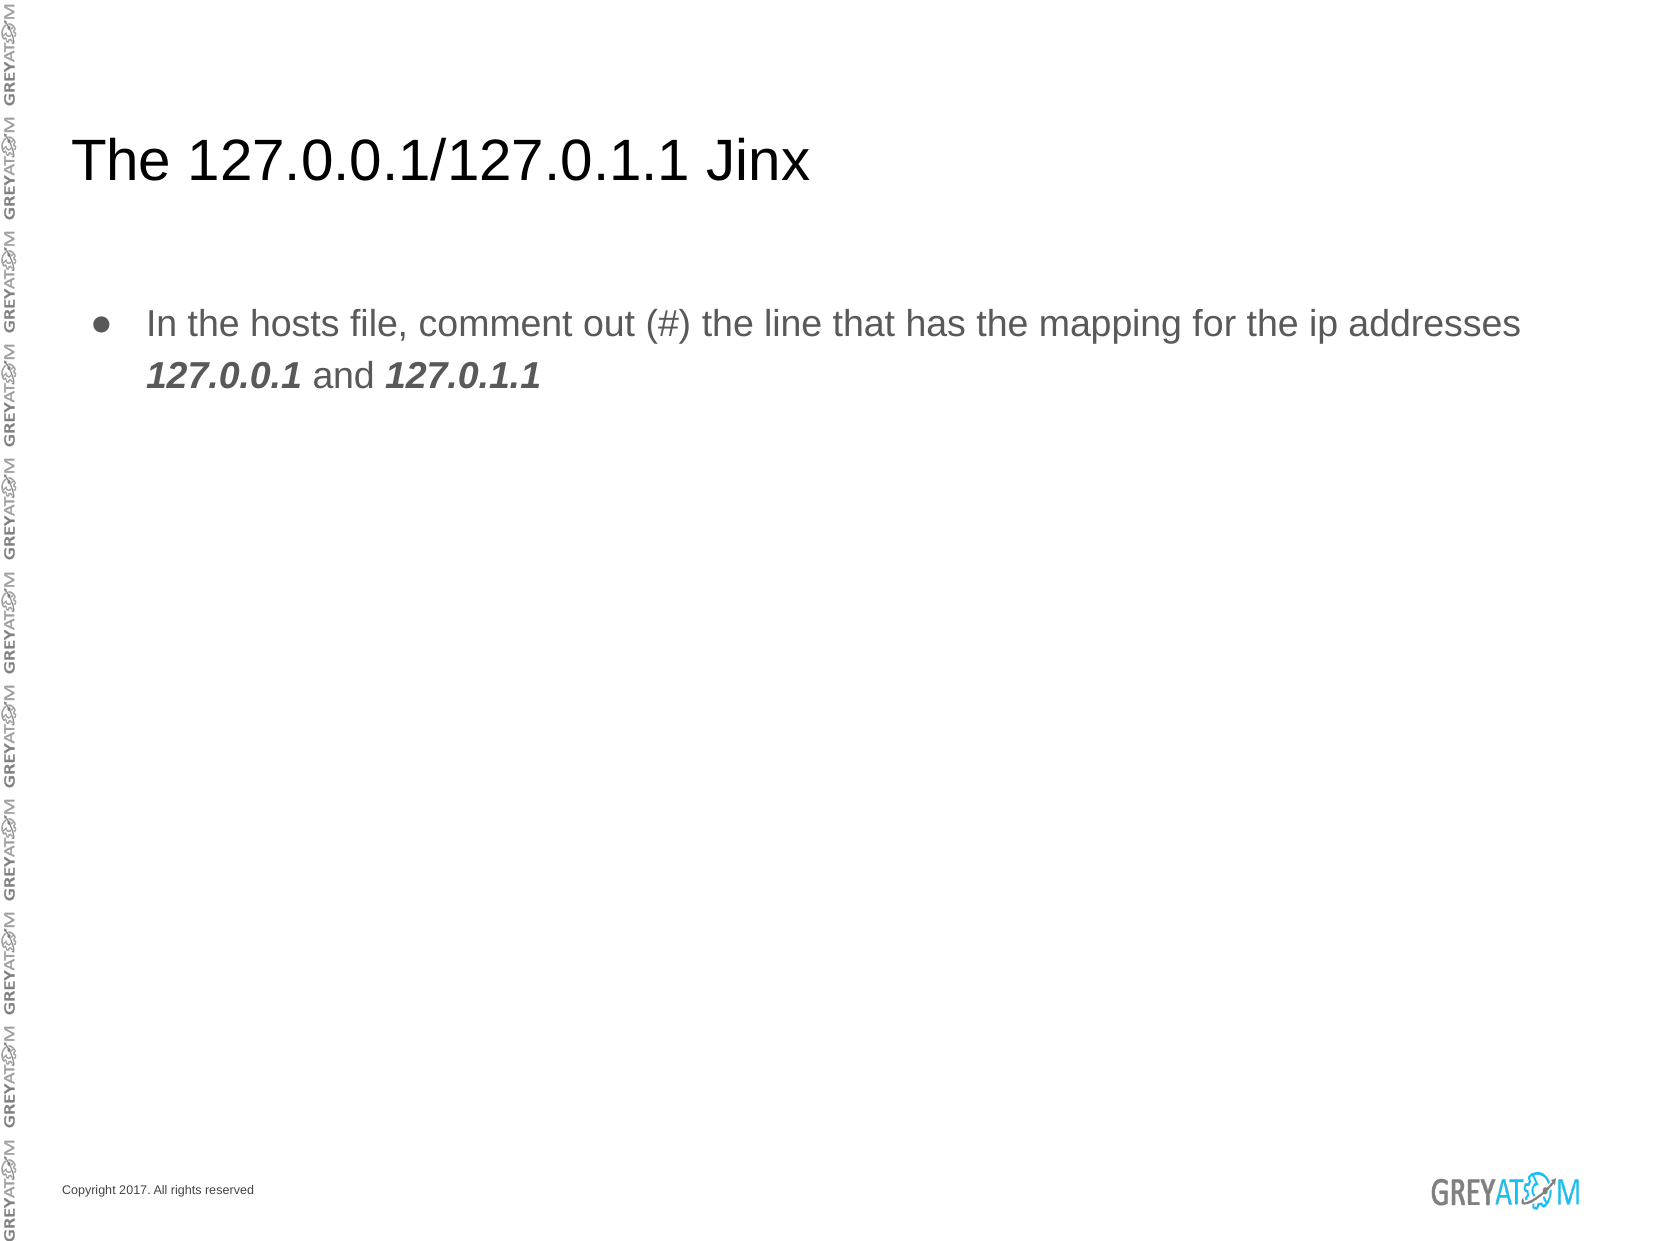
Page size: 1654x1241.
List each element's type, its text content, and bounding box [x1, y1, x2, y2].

picture [1, 1140, 17, 1241]
picture [1, 685, 17, 788]
text_box In the hosts file, comment out (#) the line that has the mapping for the ip addresses 127.0.0.1 and 127.0.1.1 [56, 277, 1597, 1102]
picture [1, 4, 17, 106]
picture [1430, 1168, 1581, 1212]
picture [1, 1026, 17, 1128]
picture [1, 117, 17, 220]
picture [1, 231, 17, 333]
text_box The 127.0.0.1/127.0.1.1 Jinx [56, 107, 1597, 245]
picture [1, 458, 17, 560]
picture [1, 799, 17, 901]
picture [1, 912, 17, 1015]
picture [1, 572, 17, 674]
picture [1, 344, 17, 447]
